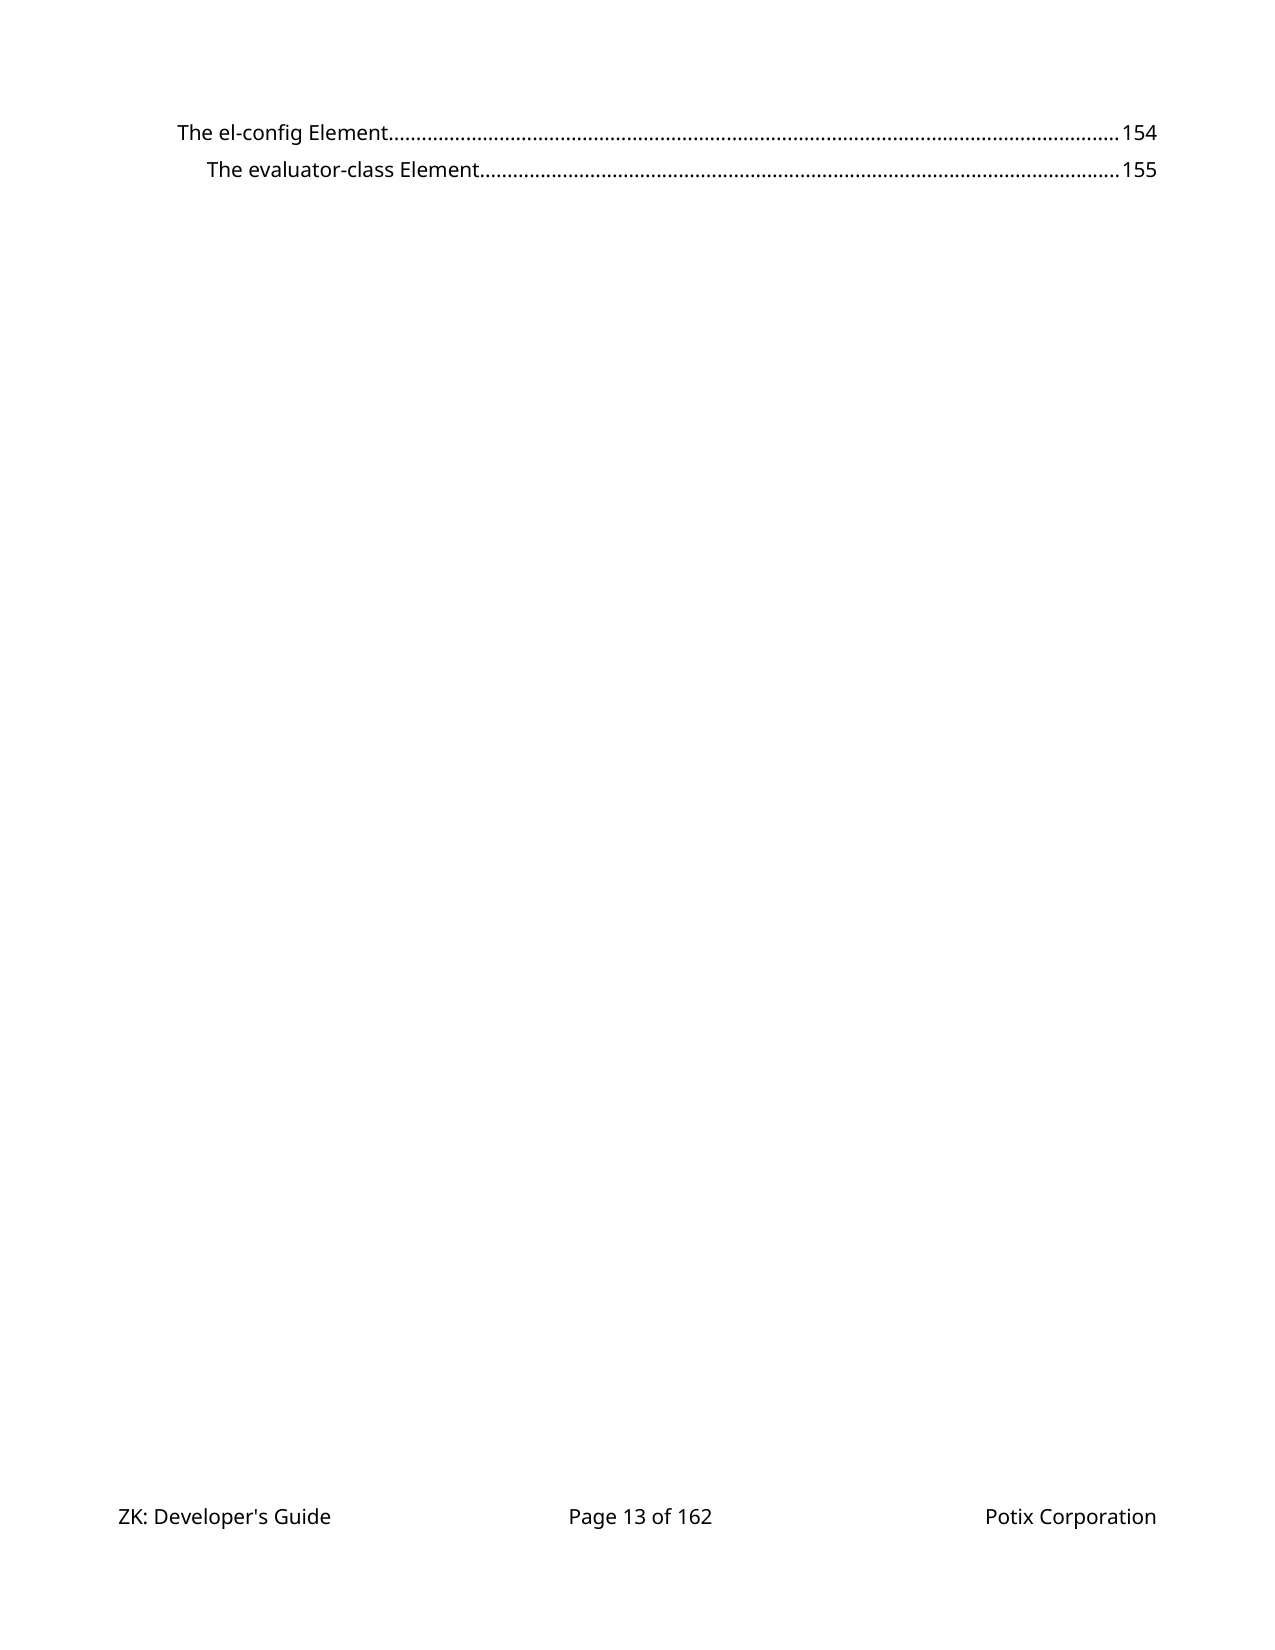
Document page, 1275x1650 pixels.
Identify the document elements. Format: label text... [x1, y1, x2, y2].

text The el-config Element 154 [177, 118, 1157, 146]
text The evaluator-class Element 155 [207, 155, 1157, 183]
